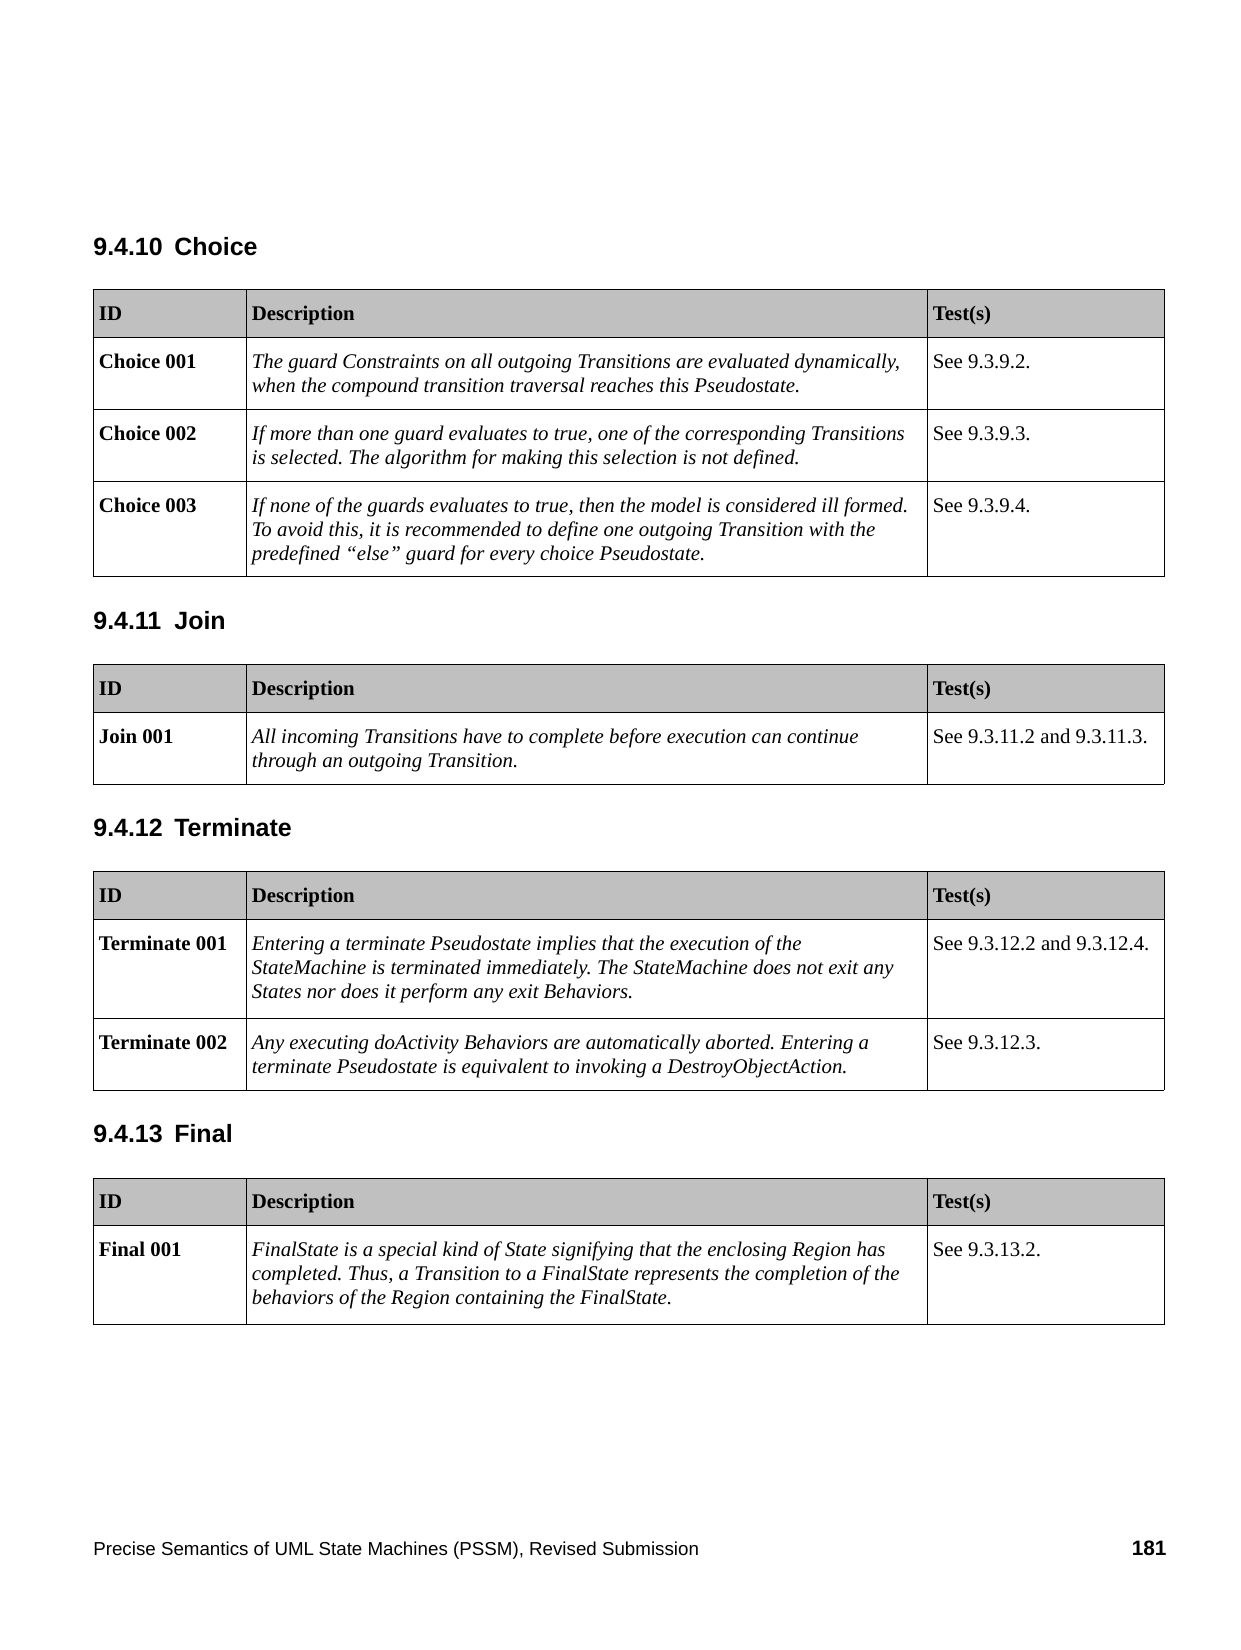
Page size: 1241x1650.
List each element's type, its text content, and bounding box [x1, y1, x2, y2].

table_cell See 9.3.11.2 and 9.3.11.3. [928, 713, 1164, 783]
table_cell Choice 001 [94, 338, 246, 409]
table_cell Terminate 002 [94, 1019, 246, 1090]
table_header ID [94, 872, 246, 919]
table_cell Choice 003 [94, 482, 246, 576]
table_header Description [247, 872, 927, 919]
subtitle Terminate [93, 813, 1164, 842]
table_header Test(s) [928, 1179, 1164, 1225]
table_header Test(s) [928, 872, 1164, 919]
table_cell The guard Constraints on all outgoing Transitions are evaluated dynamically, when the compound transition traversal reaches this Pseudostate. [247, 338, 927, 409]
subtitle Final [93, 1119, 1164, 1148]
table_header Description [247, 665, 927, 712]
table_cell All incoming Transitions have to complete before execution can continue through an outgoing Transition. [247, 713, 927, 783]
table_cell Terminate 001 [94, 920, 246, 1018]
subtitle Choice [93, 231, 1164, 260]
table_cell See 9.3.12.2 and 9.3.12.4. [928, 920, 1164, 1018]
table_cell See 9.3.9.3. [928, 410, 1164, 481]
table_cell If none of the guards evaluates to true, then the model is considered ill formed. To avoid this, it is recommended to define one outgoing Transition with the predefined “else” guard for every choice Pseudostate. [247, 482, 927, 576]
subtitle Join [93, 606, 1164, 635]
table_header Description [247, 290, 927, 337]
table_header ID [94, 665, 246, 712]
table_cell See 9.3.9.2. [928, 338, 1164, 409]
table_cell If more than one guard evaluates to true, one of the corresponding Transitions is selected. The algorithm for making this selection is not defined. [247, 410, 927, 481]
table_cell Any executing doActivity Behaviors are automatically aborted. Entering a terminate Pseudostate is equivalent to invoking a DestroyObjectAction. [247, 1019, 927, 1090]
table_header ID [94, 1179, 246, 1225]
table_header ID [94, 290, 246, 337]
table_header Test(s) [928, 290, 1164, 337]
table_cell FinalState is a special kind of State signifying that the enclosing Region has completed. Thus, a Transition to a FinalState represents the completion of the behaviors of the Region containing the FinalState. [247, 1226, 927, 1324]
table_cell See 9.3.13.2. [928, 1226, 1164, 1324]
table_cell Choice 002 [94, 410, 246, 481]
table_cell Join 001 [94, 713, 246, 783]
table_cell Final 001 [94, 1226, 246, 1324]
table_header Test(s) [928, 665, 1164, 712]
table_cell Entering a terminate Pseudostate implies that the execution of the StateMachine is terminated immediately. The StateMachine does not exit any States nor does it perform any exit Behaviors. [247, 920, 927, 1018]
table_cell See 9.3.9.4. [928, 482, 1164, 576]
table_cell See 9.3.12.3. [928, 1019, 1164, 1090]
table_header Description [247, 1179, 927, 1225]
